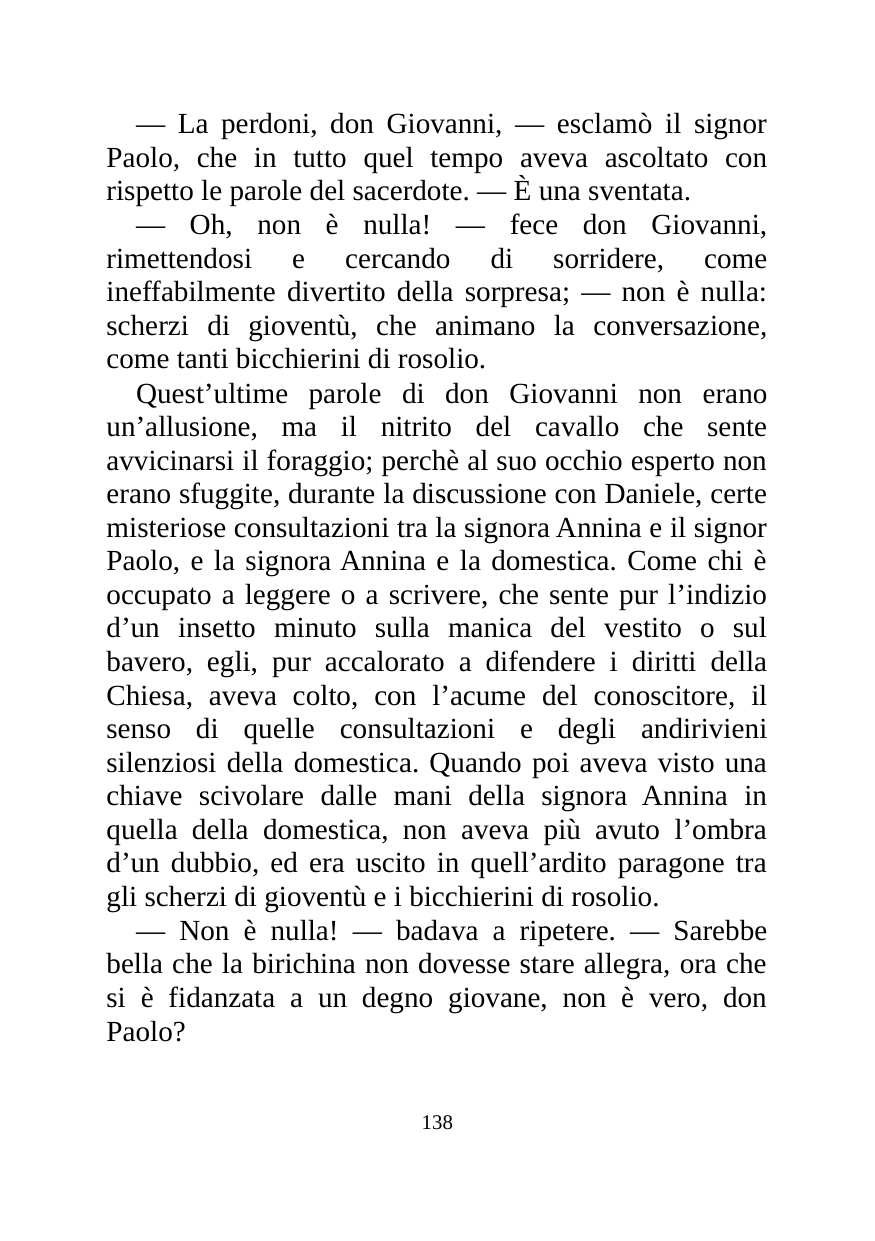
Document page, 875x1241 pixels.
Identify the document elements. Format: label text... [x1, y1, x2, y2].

text — Oh, non è nulla! — fece don Giovanni, rimettendosi e cercando di sorridere, come ineffabilmente divertito della sorpresa; — non è nulla: scherzi di gioventù, che animano la conversazione, come tanti bicchierini di rosolio. [106, 207, 768, 375]
text Quest’ultime parole di don Giovanni non erano un’allusione, ma il nitrito del cavallo che sente avvicinarsi il foraggio; perchè al suo occhio esperto non erano sfuggite, durante la discussione con Daniele, certe misteriose consultazioni tra la signora Annina e il signor Paolo, e la signora Annina e la domestica. Come chi è occupato a leggere o a scrivere, che sente pur l’indizio d’un insetto minuto sulla manica del vestito o sul bavero, egli, pur accalorato a difendere i diritti della Chiesa, aveva colto, con l’acume del conoscitore, il senso di quelle consultazioni e degli andirivieni silenziosi della domestica. Quando poi aveva visto una chiave scivolare dalle mani della signora Annina in quella della domestica, non aveva più avuto l’ombra d’un dubbio, ed era uscito in quell’ardito paragone tra gli scherzi di gioventù e i bicchierini di rosolio. [106, 376, 768, 912]
text — Non è nulla! — badava a ripetere. — Sarebbe bella che la birichina non dovesse stare allegra, ora che si è fidanzata a un degno giovane, non è vero, don Paolo? [106, 913, 768, 1047]
text — La perdoni, don Giovanni, — esclamò il signor Paolo, che in tutto quel tempo aveva ascoltato con rispetto le parole del sacerdote. — È una sventata. [106, 106, 768, 207]
